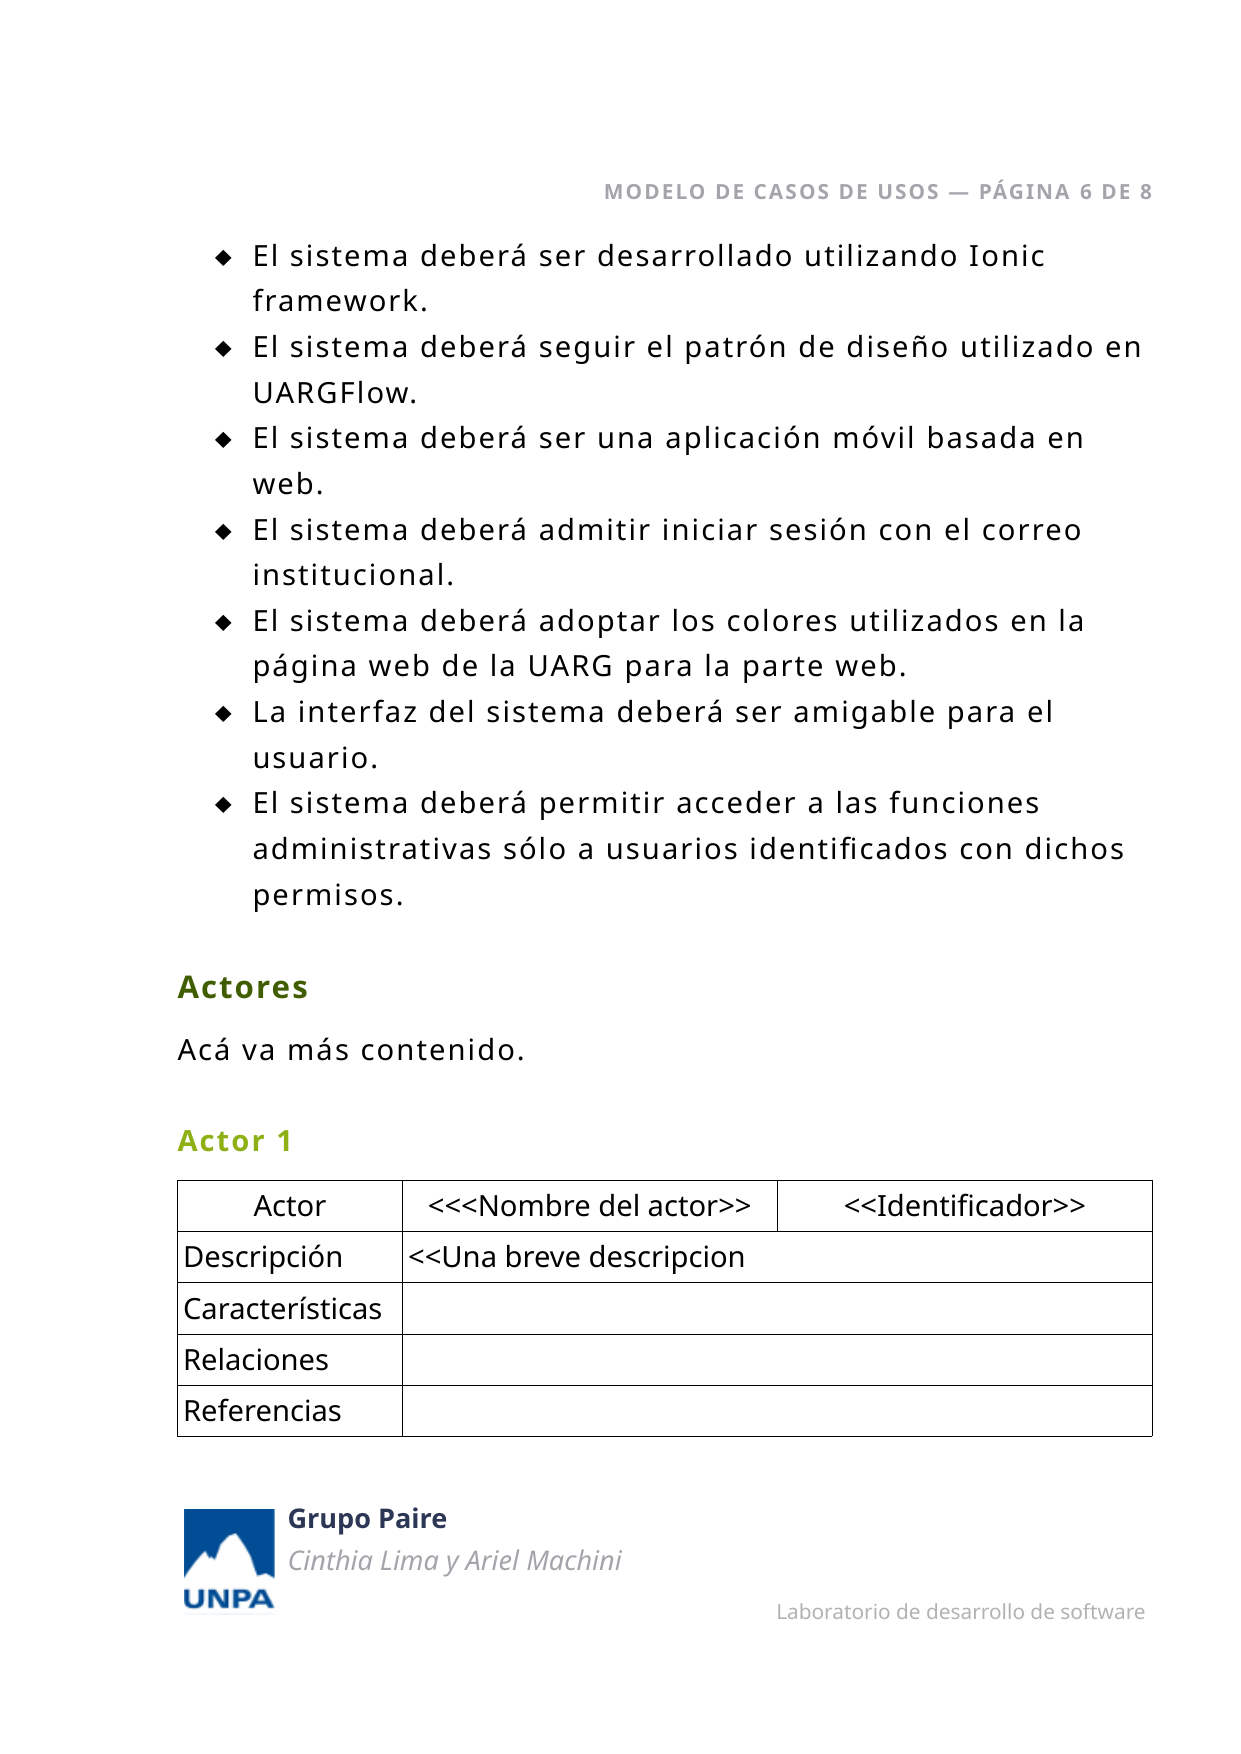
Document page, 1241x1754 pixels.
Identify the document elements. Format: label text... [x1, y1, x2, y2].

list El sistema deberá admitir iniciar sesión con el correo institucional. [215, 509, 1152, 594]
table_cell <<Una breve descripcion [403, 1232, 1152, 1282]
text Actores [177, 965, 1152, 1008]
list El sistema deberá adoptar los colores utilizados en la página web de la UARG para la parte web. [215, 600, 1152, 685]
table_header <<Identificador>> [778, 1181, 1152, 1231]
table_header Actor [178, 1181, 402, 1231]
table_header <<<Nombre del actor>> [403, 1181, 777, 1231]
table_cell Características [178, 1283, 402, 1333]
list El sistema deberá ser desarrollado utilizando Ionic framework. [215, 235, 1152, 320]
table_cell Descripción [178, 1232, 402, 1282]
list El sistema deberá seguir el patrón de diseño utilizado en UARGFlow. [215, 326, 1152, 412]
table_cell Relaciones [178, 1335, 402, 1385]
table_cell Referencias [178, 1386, 402, 1436]
text Actor 1 [177, 1120, 1152, 1160]
table_cell [403, 1283, 1152, 1333]
table_cell [403, 1335, 1152, 1385]
table_cell [403, 1386, 1152, 1436]
text Acá va más contenido. [177, 1029, 1152, 1069]
picture [184, 1509, 275, 1615]
list El sistema deberá ser una aplicación móvil basada en web. [215, 418, 1152, 503]
list La interfaz del sistema deberá ser amigable para el usuario. [215, 691, 1152, 777]
list El sistema deberá permitir acceder a las funciones administrativas sólo a usuarios identificados con dichos permisos. [215, 783, 1152, 913]
